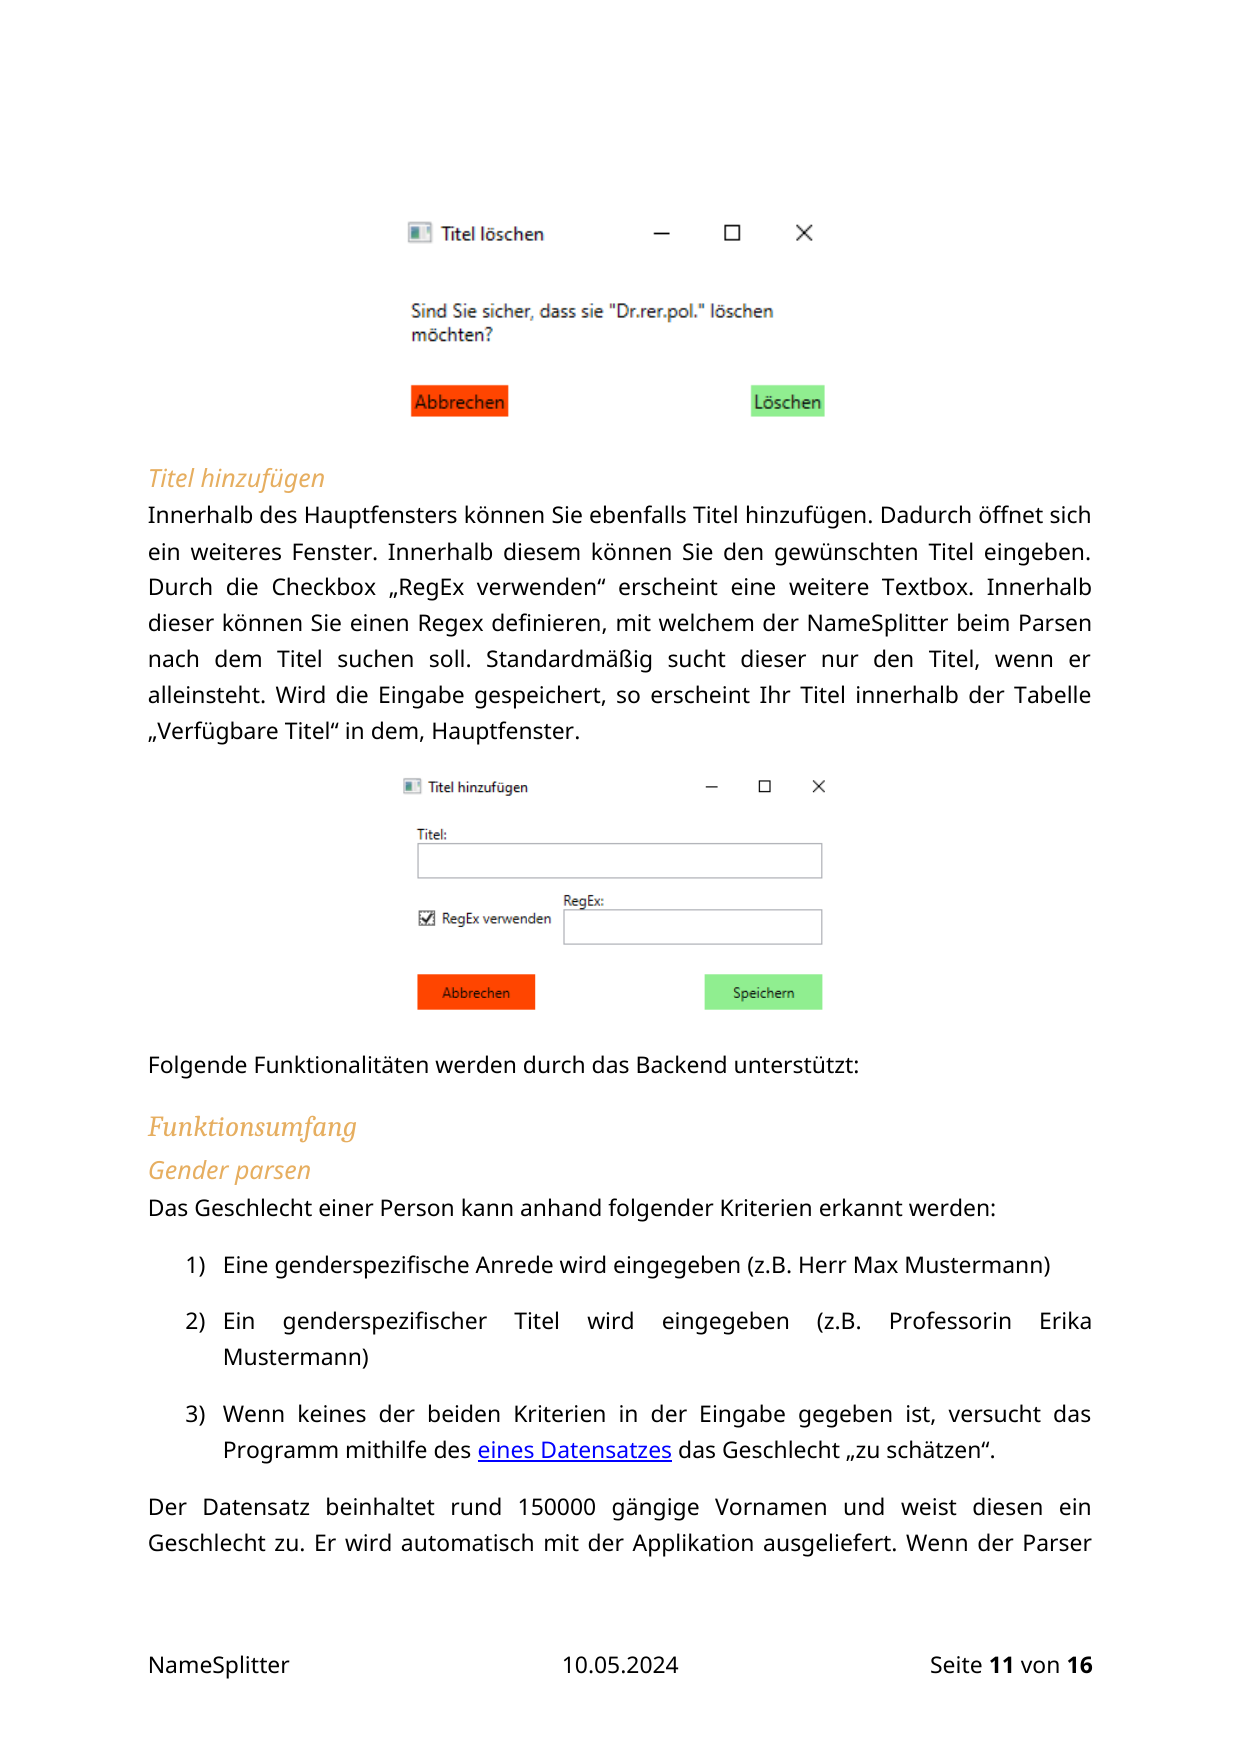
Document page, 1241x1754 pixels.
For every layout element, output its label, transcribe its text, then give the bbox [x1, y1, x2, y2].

subtitle Funktionsumfang [148, 1110, 1093, 1143]
text Das Geschlecht einer Person kann anhand folgender Kriterien erkannt werden: [148, 1192, 1093, 1223]
subtitle Titel hinzufügen [148, 460, 1093, 494]
list Eine genderspezifische Anrede wird eingegeben (z.B. Herr Max Mustermann) [185, 1248, 1093, 1280]
picture [394, 771, 846, 1024]
list Ein genderspezifischer Titel wird eingegeben (z.B. Professorin Erika Mustermann) [185, 1305, 1093, 1372]
text Der Datensatz beinhaltet rund 150000 gängige Vornamen und weist diesen ein Geschlecht zu. Er wird automatisch mit der Applikation ausgeliefert. Wenn der Parser [148, 1491, 1093, 1558]
picture [402, 211, 839, 431]
text Innerhalb des Hauptfensters können Sie ebenfalls Titel hinzufügen. Dadurch öffnet sich ein weiteres Fenster. Innerhalb diesem können Sie den gewünschten Titel eingeben. Durch die Checkbox „RegEx verwenden“ erscheint eine weitere Textbox. Innerhalb dieser können Sie einen Regex definieren, mit welchem der NameSplitter beim Parsen nach dem Titel suchen soll. Standardmäßig sucht dieser nur den Titel, wenn er alleinsteht. Wird die Eingabe gespeichert, so erscheint Ihr Titel innerhalb der Tabelle „Verfügbare Titel“ in dem, Hauptfenster. [148, 499, 1093, 746]
text Folgende Funktionalitäten werden durch das Backend unterstützt: [148, 1049, 1093, 1080]
list Wenn keines der beiden Kriterien in der Eingabe gegeben ist, versucht das Programm mithilfe des eines Datensatzes das Geschlecht „zu schätzen“. [185, 1398, 1093, 1465]
subtitle Gender parsen [148, 1153, 1093, 1187]
